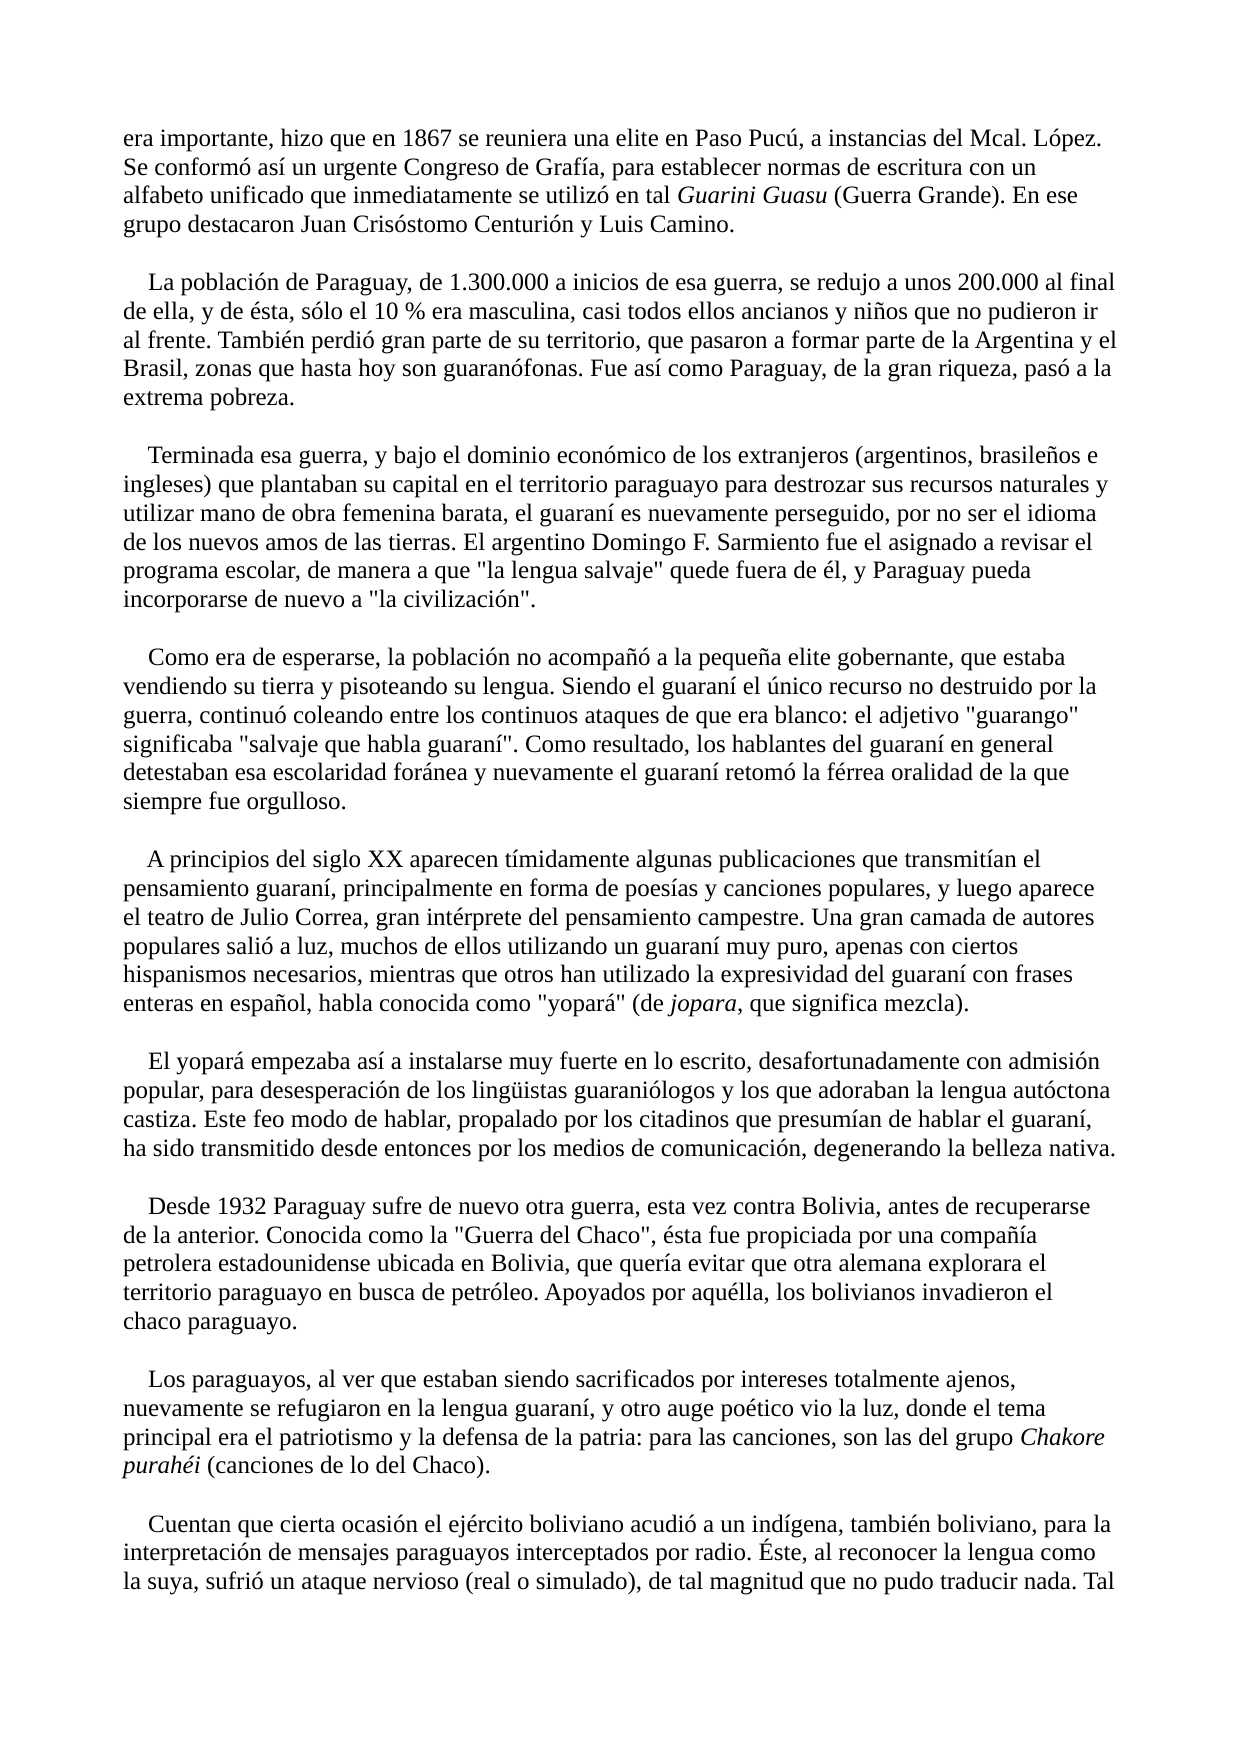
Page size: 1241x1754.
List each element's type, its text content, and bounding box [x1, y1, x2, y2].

table_header era importante, hizo que en 1867 se reuniera una elite en Paso Pucú, a instancias del Mcal. López. Se conformó así un urgente Congreso de Grafía, para establecer normas de escritura con un alfabeto unificado que inmediatamente se utilizó en tal Guarini Guasu (Guerra Grande). En ese grupo destacaron Juan Crisóstomo Centurión y Luis Camino. La población de Paraguay, de 1.300.000 a inicios de esa guerra, se redujo a unos 200.000 al final de ella, y de ésta, sólo el 10 % era masculina, casi todos ellos ancianos y niños que no pudieron ir al frente. También perdió gran parte de su territorio, que pasaron a formar parte de la Argentina y el Brasil, zonas que hasta hoy son guaranófonas. Fue así como Paraguay, de la gran riqueza, pasó a la extrema pobreza. Terminada esa guerra, y bajo el dominio económico de los extranjeros (argentinos, brasileños e ingleses) que plantaban su capital en el territorio paraguayo para destrozar sus recursos naturales y utilizar mano de obra femenina barata, el guaraní es nuevamente perseguido, por no ser el idioma de los nuevos amos de las tierras. El argentino Domingo F. Sarmiento fue el asignado a revisar el programa escolar, de manera a que "la lengua salvaje" quede fuera de él, y Paraguay pueda incorporarse de nuevo a "la civilización". Como era de esperarse, la población no acompañó a la pequeña elite gobernante, que estaba vendiendo su tierra y pisoteando su lengua. Siendo el guaraní el único recurso no destruido por la guerra, continuó coleando entre los continuos ataques de que era blanco: el adjetivo "guarango" significaba "salvaje que habla guaraní". Como resultado, los hablantes del guaraní en general detestaban esa escolaridad foránea y nuevamente el guaraní retomó la férrea oralidad de la que siempre fue orgulloso. A principios del siglo XX aparecen tímidamente algunas publicaciones que transmitían el pensamiento guaraní, principalmente en forma de poesías y canciones populares, y luego aparece el teatro de Julio Correa, gran intérprete del pensamiento campestre. Una gran camada de autores populares salió a luz, muchos de ellos utilizando un guaraní muy puro, apenas con ciertos hispanismos necesarios, mientras que otros han utilizado la expresividad del guaraní con frases enteras en español, habla conocida como "yopará" (de jopara, que significa mezcla). El yopará empezaba así a instalarse muy fuerte en lo escrito, desafortunadamente con admisión popular, para desesperación de los lingüistas guaraniólogos y los que adoraban la lengua autóctona castiza. Este feo modo de hablar, propalado por los citadinos que presumían de hablar el guaraní, ha sido transmitido desde entonces por los medios de comunicación, degenerando la belleza nativa. Desde 1932 Paraguay sufre de nuevo otra guerra, esta vez contra Bolivia, antes de recuperarse de la anterior. Conocida como la "Guerra del Chaco", ésta fue propiciada por una compañía petrolera estadounidense ubicada en Bolivia, que quería evitar que otra alemana explorara el territorio paraguayo en busca de petróleo. Apoyados por aquélla, los bolivianos invadieron el chaco paraguayo. Los paraguayos, al ver que estaban siendo sacrificados por intereses totalmente ajenos, nuevamente se refugiaron en la lengua guaraní, y otro auge poético vio la luz, donde el tema principal era el patriotismo y la defensa de la patria: para las canciones, son las del grupo Chakore purahéi (canciones de lo del Chaco). Cuentan que cierta ocasión el ejército boliviano acudió a un indígena, también boliviano, para la interpretación de mensajes paraguayos interceptados por radio. Éste, al reconocer la lengua como la suya, sufrió un ataque nervioso (real o simulado), de tal magnitud que no pudo traducir nada. Tal [118, 118, 1122, 1599]
